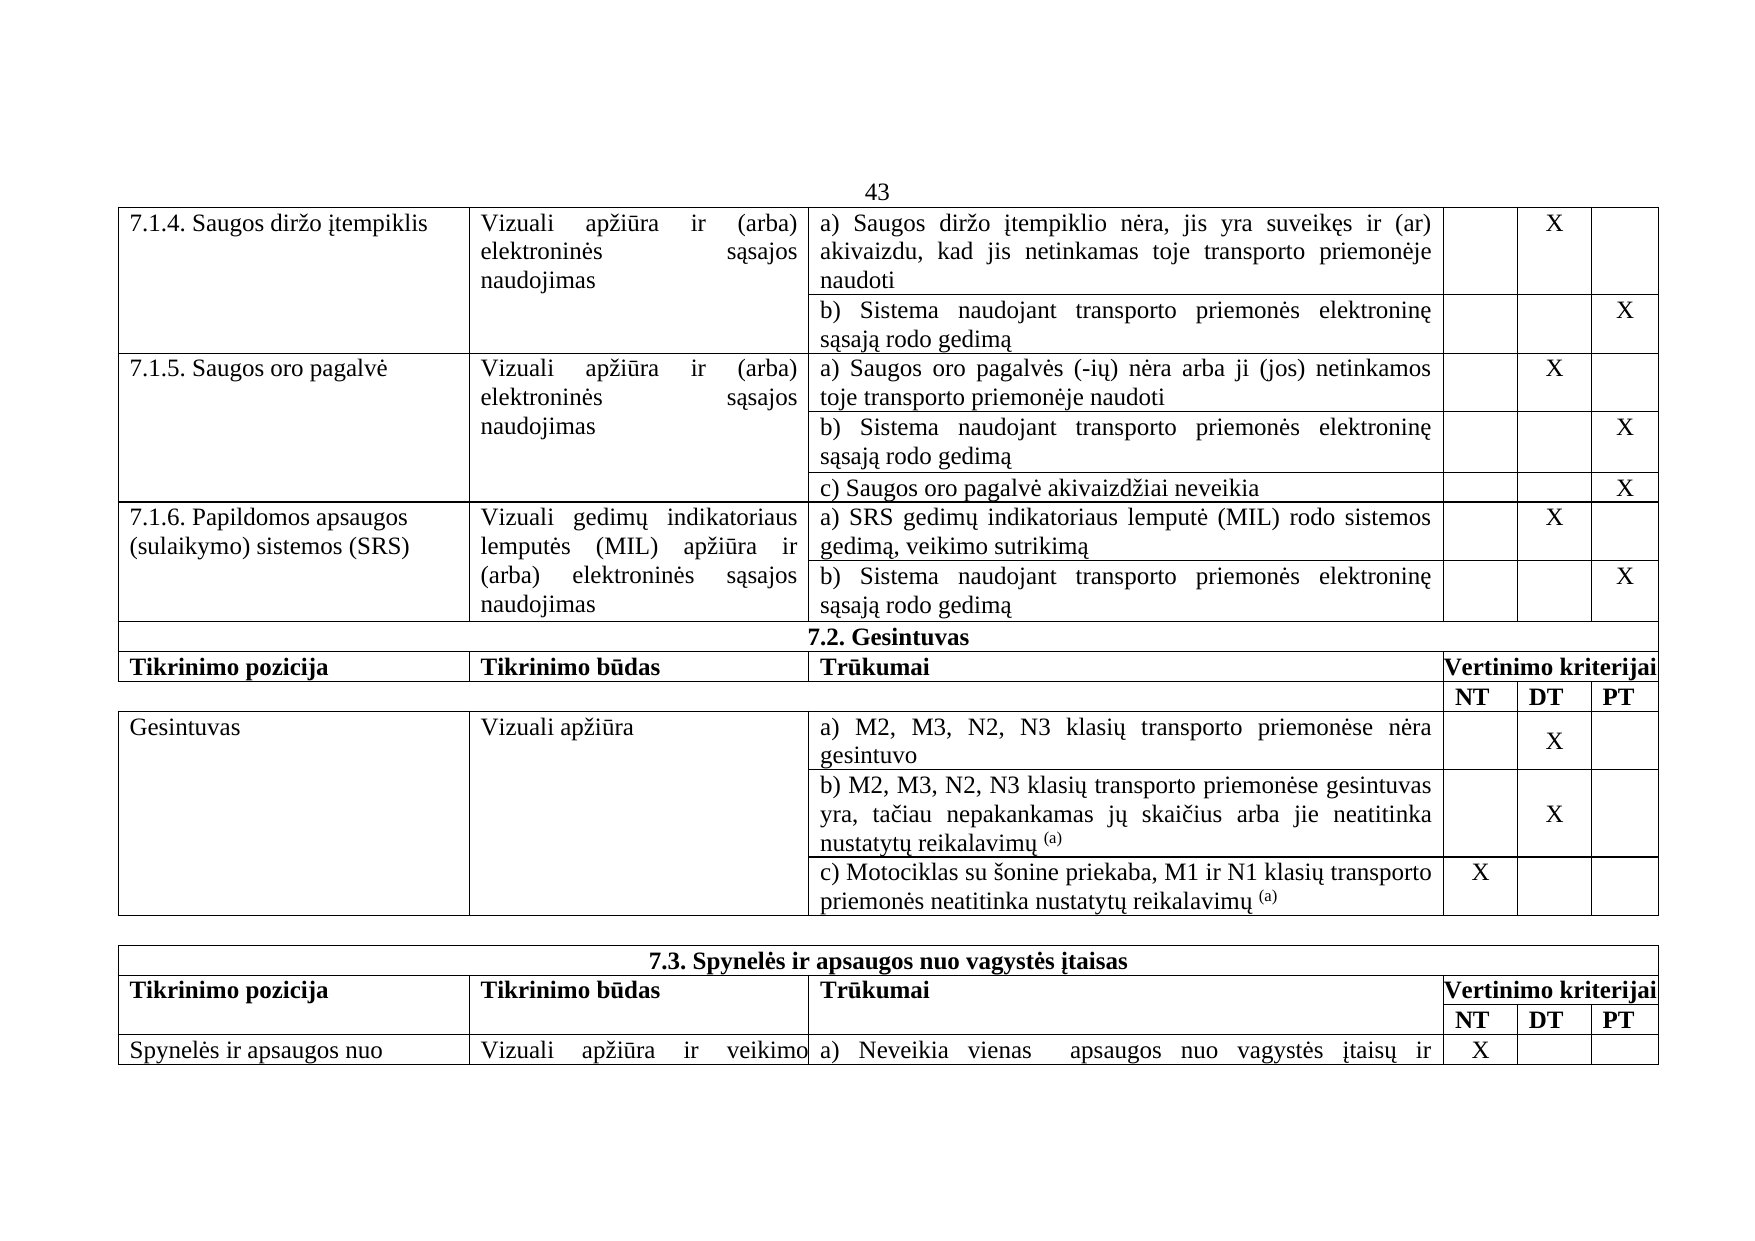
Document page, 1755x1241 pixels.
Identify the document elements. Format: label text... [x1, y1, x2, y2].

table_cell X [1444, 1035, 1517, 1064]
table_cell [1444, 295, 1517, 352]
table_cell a) Saugos diržo įtempiklio nėra, jis yra suveikęs ir (ar) akivaizdu, kad jis netinkamas toje transporto priemonėje naudoti [809, 208, 1443, 294]
table_cell Vizuali apžiūra ir (arba) elektroninės sąsajos naudojimas [470, 208, 808, 352]
table_cell PT [1592, 1005, 1658, 1034]
table_cell Vizuali apžiūra [470, 712, 808, 915]
table_cell Vizuali apžiūra ir (arba) elektroninės sąsajos naudojimas [470, 354, 808, 501]
table_cell [1592, 770, 1658, 856]
table_cell Tikrinimo pozicija [119, 652, 469, 681]
table_cell Tikrinimo būdas [470, 652, 808, 681]
table_cell X [1518, 712, 1591, 769]
table_cell Trūkumai [809, 652, 1443, 681]
table_cell [1518, 858, 1591, 915]
table_cell b) Sistema naudojant transporto priemonės elektroninę sąsają rodo gedimą [809, 295, 1443, 352]
table_cell [1592, 503, 1658, 560]
table_cell [1518, 1035, 1591, 1064]
table_cell Tikrinimo pozicija [119, 976, 469, 1034]
table_cell [1592, 208, 1658, 294]
table_cell [1444, 770, 1517, 856]
table_cell Vizuali gedimų indikatoriaus lemputės (MIL) apžiūra ir (arba) elektroninės sąsajos naudojimas [470, 503, 808, 621]
table_cell [1444, 412, 1517, 472]
table_cell 7.1.4. Saugos diržo įtempiklis [119, 208, 469, 352]
table_cell [1592, 1035, 1658, 1064]
table_cell 7.1.6. Papildomos apsaugos (sulaikymo) sistemos (SRS) [119, 503, 469, 621]
table_cell X [1592, 473, 1658, 501]
table_cell NT [1444, 1005, 1517, 1034]
table_cell a) Neveikia vienas apsaugos nuo vagystės įtaisų ir [809, 1035, 1443, 1064]
table_cell [1518, 412, 1591, 472]
table_cell X [1518, 503, 1591, 560]
table_cell a) Saugos oro pagalvės (-ių) nėra arba ji (jos) netinkamos toje transporto priemonėje naudoti [809, 354, 1443, 411]
table_cell X [1592, 295, 1658, 352]
table_cell [1444, 503, 1517, 560]
table_cell Vizuali apžiūra ir veikimo [470, 1035, 808, 1064]
table_cell Spynelės ir apsaugos nuo [119, 1035, 469, 1064]
table_cell X [1518, 354, 1591, 411]
table_cell b) M2, M3, N2, N3 klasių transporto priemonėse gesintuvas yra, tačiau nepakankamas jų skaičius arba jie neatitinka nustatytų reikalavimų (a) [809, 770, 1443, 856]
table_cell NT [1444, 682, 1517, 711]
table_cell X [1518, 208, 1591, 294]
table_cell X [1592, 561, 1658, 621]
table_cell X [1518, 770, 1591, 856]
table_cell [1444, 473, 1517, 501]
table_cell [1518, 295, 1591, 352]
table_cell Vertinimo kriterijai [1444, 976, 1658, 1004]
table_cell a) M2, M3, N2, N3 klasių transporto priemonėse nėra gesintuvo [809, 712, 1443, 769]
table_cell b) Sistema naudojant transporto priemonės elektroninę sąsają rodo gedimą [809, 561, 1443, 621]
table_cell [1444, 208, 1517, 294]
table_cell [1444, 712, 1517, 769]
table_cell c) Saugos oro pagalvė akivaizdžiai neveikia [809, 473, 1443, 501]
table_header 7.3. Spynelės ir apsaugos nuo vagystės įtaisas [119, 946, 1658, 974]
table_cell 7.1.5. Saugos oro pagalvė [119, 354, 469, 501]
table_cell [1592, 858, 1658, 915]
table_cell X [1592, 412, 1658, 472]
table_cell 7.2. Gesintuvas [119, 622, 1658, 651]
table_cell [1592, 712, 1658, 769]
table_cell PT [1592, 682, 1658, 711]
table_cell [1518, 561, 1591, 621]
table_cell [1444, 354, 1517, 411]
table_cell [1444, 561, 1517, 621]
table_cell Vertinimo kriterijai [1444, 652, 1658, 681]
table_cell X [1444, 858, 1517, 915]
table_cell c) Motociklas su šonine priekaba, M1 ir N1 klasių transporto priemonės neatitinka nustatytų reikalavimų (a) [809, 858, 1443, 915]
table_cell b) Sistema naudojant transporto priemonės elektroninę sąsają rodo gedimą [809, 412, 1443, 472]
table_cell Tikrinimo būdas [470, 976, 808, 1034]
table_cell DT [1518, 1005, 1591, 1034]
table_cell Gesintuvas [119, 712, 469, 915]
table_cell [1518, 473, 1591, 501]
table_cell DT [1518, 682, 1591, 711]
table_cell [1592, 354, 1658, 411]
table_cell a) SRS gedimų indikatoriaus lemputė (MIL) rodo sistemos gedimą, veikimo sutrikimą [809, 503, 1443, 560]
table_cell Trūkumai [809, 976, 1443, 1034]
